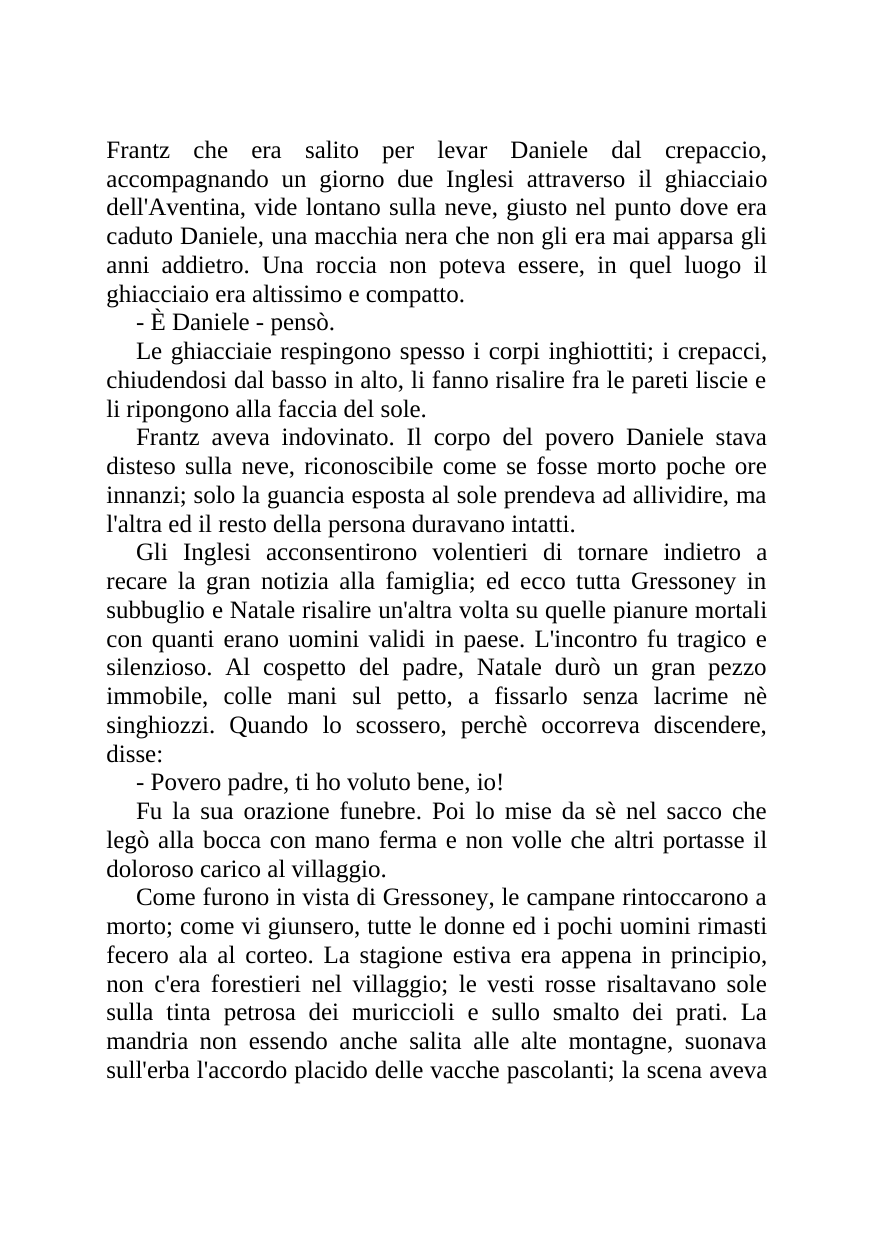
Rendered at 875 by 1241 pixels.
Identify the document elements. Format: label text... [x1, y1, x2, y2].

text Frantz aveva indovinato. Il corpo del povero Daniele stava disteso sulla neve, riconoscibile come se fosse morto poche ore innanzi; solo la guancia esposta al sole prendeva ad allividire, ma l'altra ed il resto della persona duravano intatti. [106, 422, 768, 537]
text - È Daniele - pensò. [106, 307, 768, 336]
text Le ghiacciaie respingono spesso i corpi inghiottiti; i crepacci, chiudendosi dal basso in alto, li fanno risalire fra le pareti liscie e li ripongono alla faccia del sole. [106, 336, 768, 422]
text Fu la sua orazione funebre. Poi lo mise da sè nel sacco che legò alla bocca con mano ferma e non volle che altri portasse il doloroso carico al villaggio. [106, 796, 768, 882]
text Come furono in vista di Gressoney, le campane rintoccarono a morto; come vi giunsero, tutte le donne ed i pochi uomini rimasti fecero ala al corteo. La stagione estiva era appena in principio, non c'era forestieri nel villaggio; le vesti rosse risaltavano sole sulla tinta petrosa dei muriccioli e sullo smalto dei prati. La mandria non essendo anche salita alle alte montagne, suonava sull'erba l'accordo placido delle vacche pascolanti; la scena aveva [106, 882, 768, 1084]
text - Povero padre, ti ho voluto bene, io! [106, 767, 768, 796]
text Gli Inglesi acconsentirono volentieri di tornare indietro a recare la gran notizia alla famiglia; ed ecco tutta Gressoney in subbuglio e Natale risalire un'altra volta su quelle pianure mortali con quanti erano uomini validi in paese. L'incontro fu tragico e silenzioso. Al cospetto del padre, Natale durò un gran pezzo immobile, colle mani sul petto, a fissarlo senza lacrime nè singhiozzi. Quando lo scossero, perchè occorreva discendere, disse: [106, 537, 768, 767]
text Frantz che era salito per levar Daniele dal crepaccio, accompagnando un giorno due Inglesi attraverso il ghiacciaio dell'Aventina, vide lontano sulla neve, giusto nel punto dove era caduto Daniele, una macchia nera che non gli era mai apparsa gli anni addietro. Una roccia non poteva essere, in quel luogo il ghiacciaio era altissimo e compatto. [106, 135, 768, 307]
